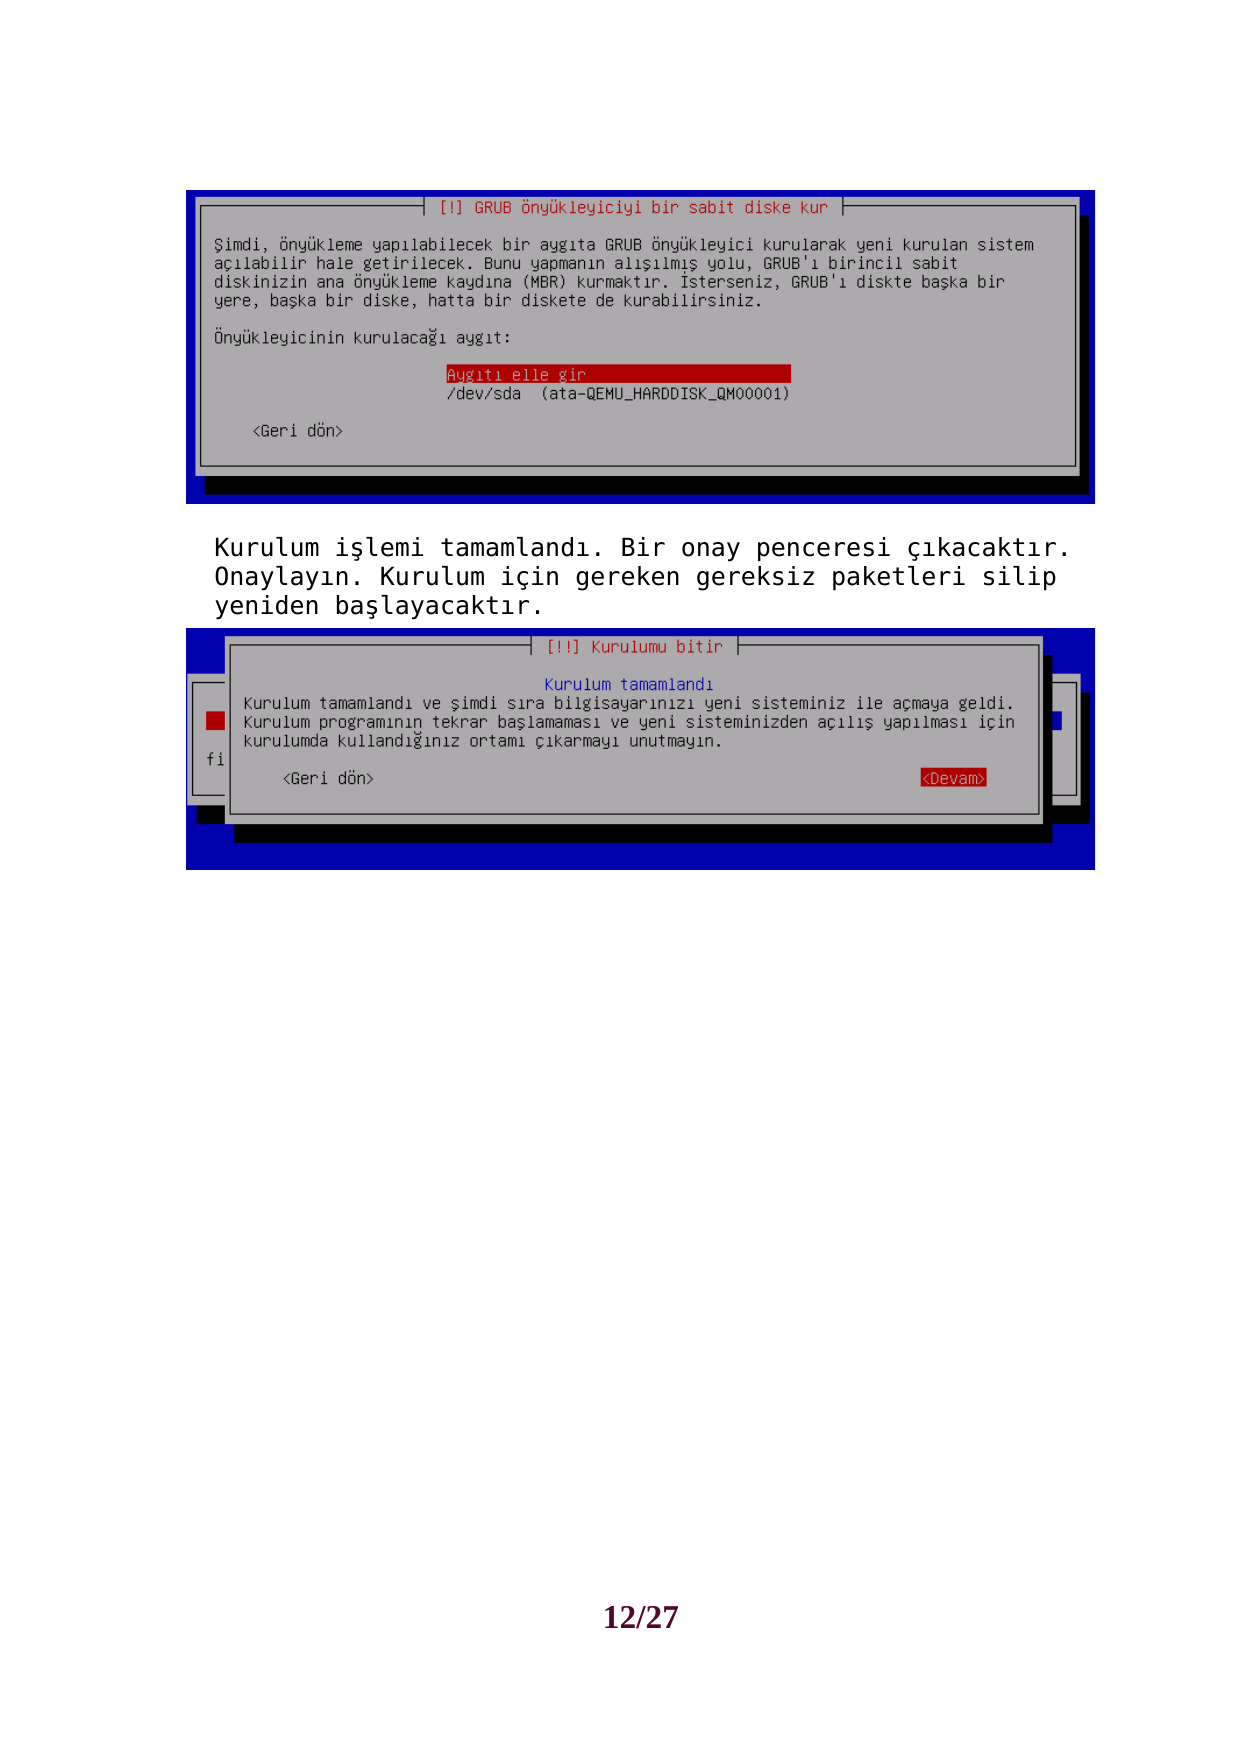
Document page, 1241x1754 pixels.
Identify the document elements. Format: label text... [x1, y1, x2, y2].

picture [186, 628, 1096, 870]
text Kurulum işlemi tamamlandı. Bir onay penceresi çıkacaktır. Onaylayın. Kurulum için gereken gereksiz paketleri silip yeniden başlayacaktır. [214, 533, 1123, 620]
picture [186, 190, 1096, 504]
